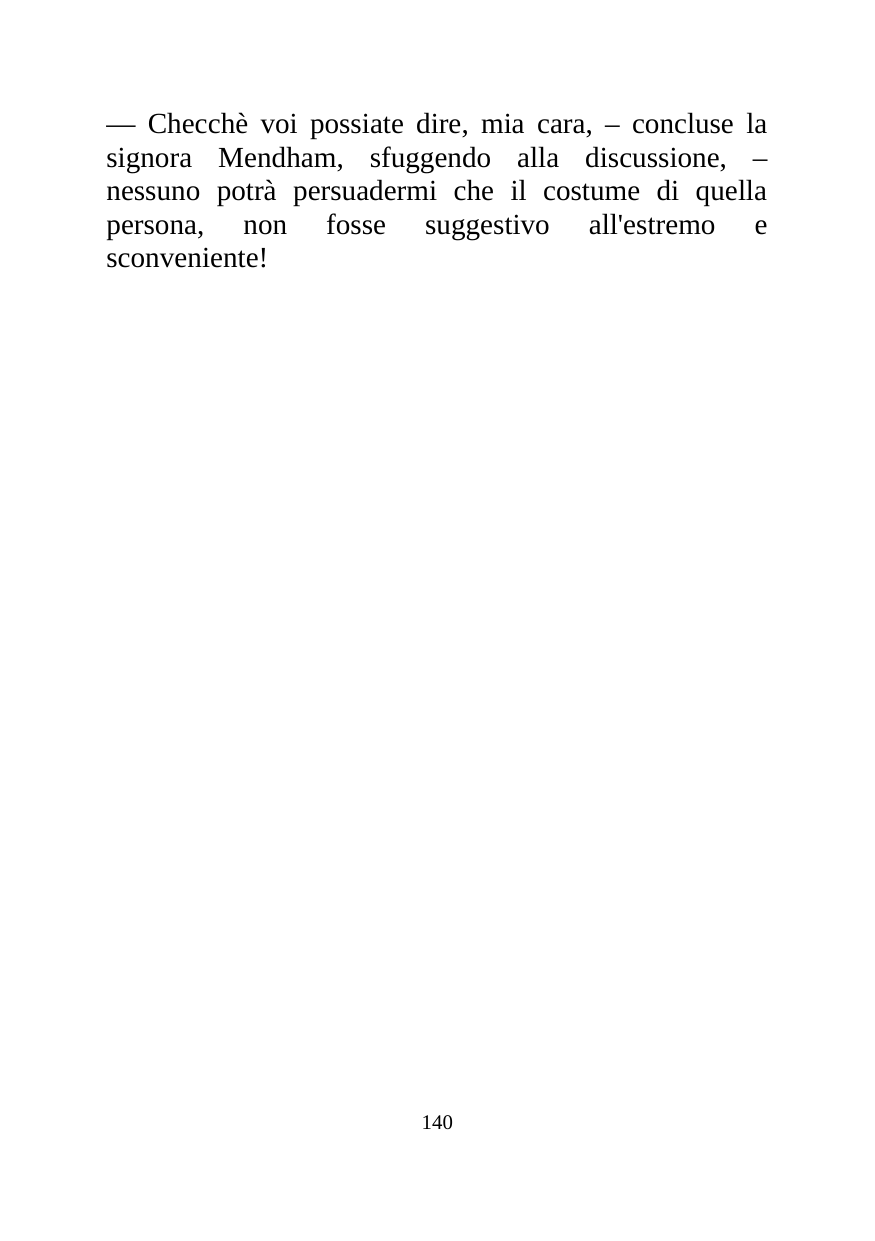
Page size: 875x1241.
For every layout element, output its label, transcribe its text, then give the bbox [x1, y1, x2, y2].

text — Checchè voi possiate dire, mia cara, – concluse la signora Mendham, sfuggendo alla discussione, – nessuno potrà persuadermi che il costume di quella persona, non fosse suggestivo all'estremo e sconveniente! [106, 106, 768, 274]
